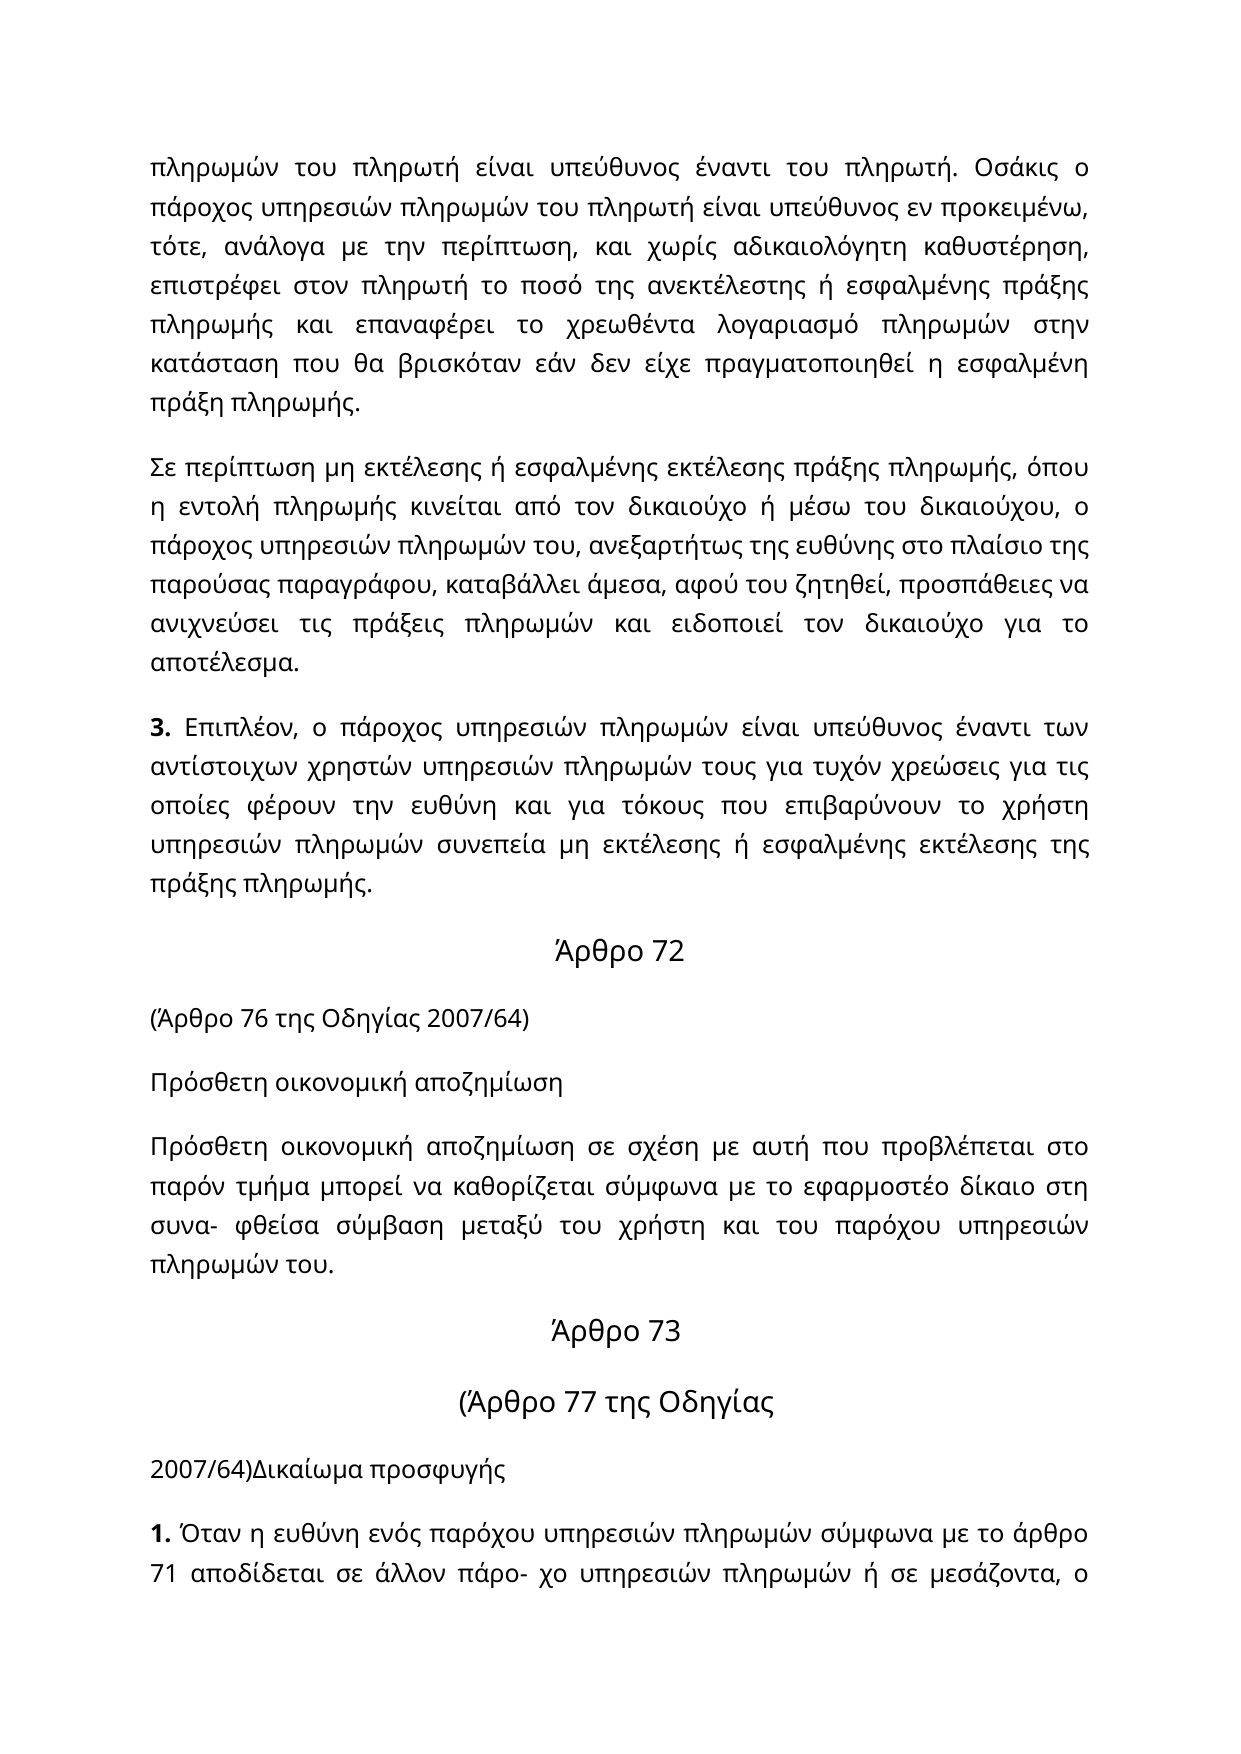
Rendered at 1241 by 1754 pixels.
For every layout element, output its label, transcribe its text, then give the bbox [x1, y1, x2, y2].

subtitle (Άρθρο 77 της Οδηγίας [150, 1381, 1090, 1421]
text Πρόσθετη οικονομική αποζημίωση [150, 1065, 1090, 1099]
text (Άρθρο 76 της Οδηγίας 2007/64) [150, 1001, 1090, 1035]
subtitle Άρθρο 73 [150, 1311, 1090, 1350]
text 2007/64)Δικαίωμα προσφυγής [150, 1452, 1090, 1486]
text πληρωμών του πληρωτή είναι υπεύθυνος έναντι του πληρωτή. Οσάκις ο πάροχος υπηρεσιών πληρωμών του πληρωτή είναι υπεύθυνος εν προκειμένω, τότε, ανάλογα με την περίπτωση, και χωρίς αδικαιολόγητη καθυστέρηση, επιστρέφει στον πληρωτή το ποσό της ανεκτέλεστης ή εσφαλμένης πράξης πληρωμής και επαναφέρει το χρεωθέντα λογαριασμό πληρωμών στην κατάσταση που θα βρισκόταν εάν δεν είχε πραγματοποιηθεί η εσφαλμένη πράξη πληρωμής. [150, 150, 1090, 419]
text 1. Όταν η ευθύνη ενός παρόχου υπηρεσιών πληρωμών σύμφωνα με το άρθρο 71 αποδίδεται σε άλλον πάρο- χο υπηρεσιών πληρωμών ή σε μεσάζοντα, ο [150, 1516, 1090, 1589]
text 3. Επιπλέον, ο πάροχος υπηρεσιών πληρωμών είναι υπεύθυνος έναντι των αντίστοιχων χρηστών υπηρεσιών πληρωμών τους για τυχόν χρεώσεις για τις οποίες φέρουν την ευθύνη και για τόκους που επιβαρύνουν το χρήστη υπηρεσιών πληρωμών συνεπεία μη εκτέλεσης ή εσφαλμένης εκτέλεσης της πράξης πληρωμής. [150, 709, 1090, 900]
text Πρόσθετη οικονομική αποζημίωση σε σχέση με αυτή που προβλέπεται στο παρόν τμήμα μπορεί να καθορίζεται σύμφωνα με το εφαρμοστέο δίκαιο στη συνα- φθείσα σύμβαση μεταξύ του χρήστη και του παρόχου υπηρεσιών πληρωμών του. [150, 1129, 1090, 1281]
subtitle Άρθρο 72 [150, 930, 1090, 970]
text Σε περίπτωση μη εκτέλεσης ή εσφαλμένης εκτέλεσης πράξης πληρωμής, όπου η εντολή πληρωμής κινείται από τον δικαιούχο ή μέσω του δικαιούχου, ο πάροχος υπηρεσιών πληρωμών του, ανεξαρτήτως της ευθύνης στο πλαίσιο της παρούσας παραγράφου, καταβάλλει άμεσα, αφού του ζητηθεί, προσπάθειες να ανιχνεύσει τις πράξεις πληρωμών και ειδοποιεί τον δικαιούχο για το αποτέλεσμα. [150, 449, 1090, 679]
